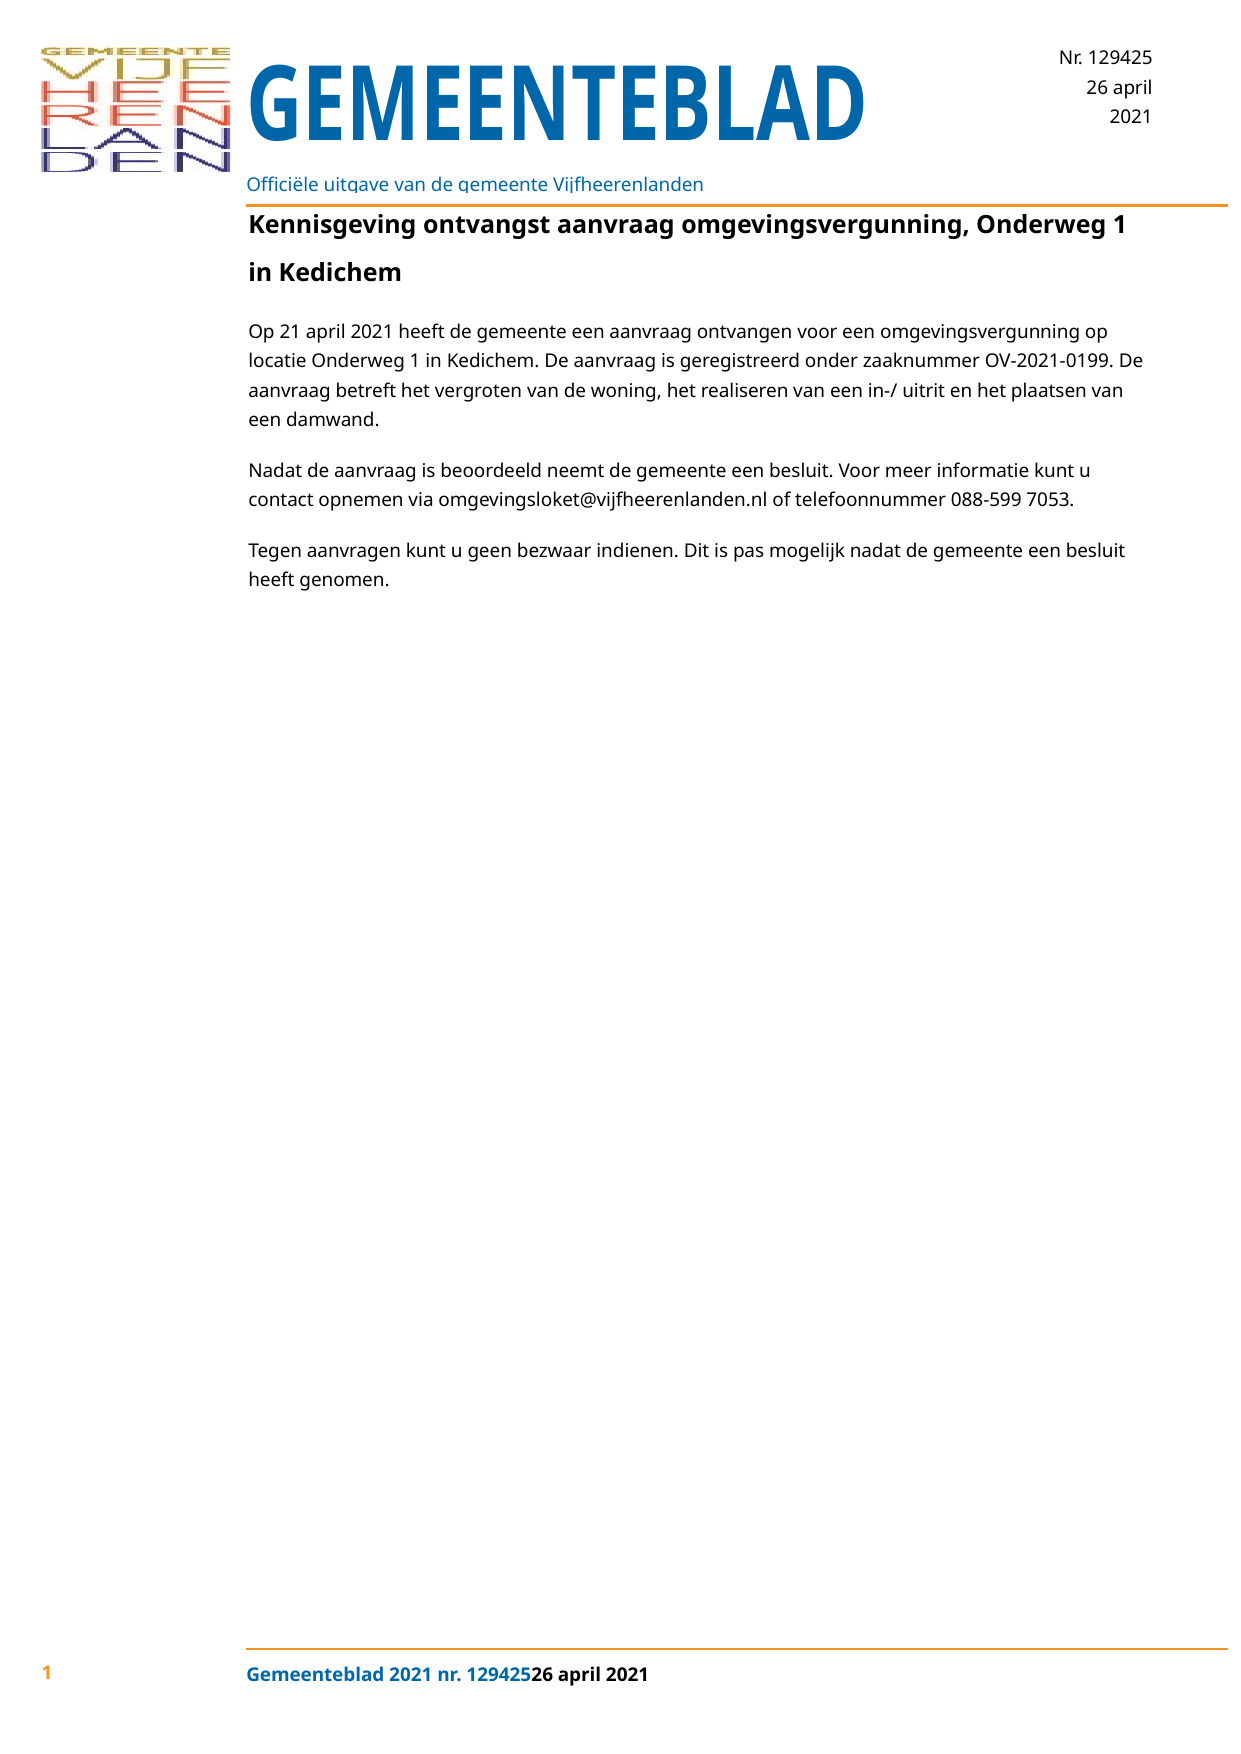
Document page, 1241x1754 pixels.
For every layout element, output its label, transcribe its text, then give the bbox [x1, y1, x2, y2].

text Kennisgeving ontvangst aanvraag omgevingsvergunning, Onderweg 1 in Kedichem [248, 207, 1152, 288]
text Nadat de aanvraag is beoordeeld neemt de gemeente een besluit. Voor meer informatie kunt u contact opnemen via omgevingsloket@vijfheerenlanden.nl of telefoonnummer 088-599 7053. [248, 457, 1152, 512]
text Op 21 april 2021 heeft de gemeente een aanvraag ontvangen voor een omgevingsvergunning op locatie Onderweg 1 in Kedichem. De aanvraag is geregistreerd onder zaaknummer OV-2021-0199. De aanvraag betreft het vergroten van de woning, het realiseren van een in-/ uitrit en het plaatsen van een damwand. [248, 318, 1152, 432]
text Tegen aanvragen kunt u geen bezwaar indienen. Dit is pas mogelijk nadat de gemeente een besluit heeft genomen. [248, 537, 1152, 592]
picture [41, 47, 231, 172]
